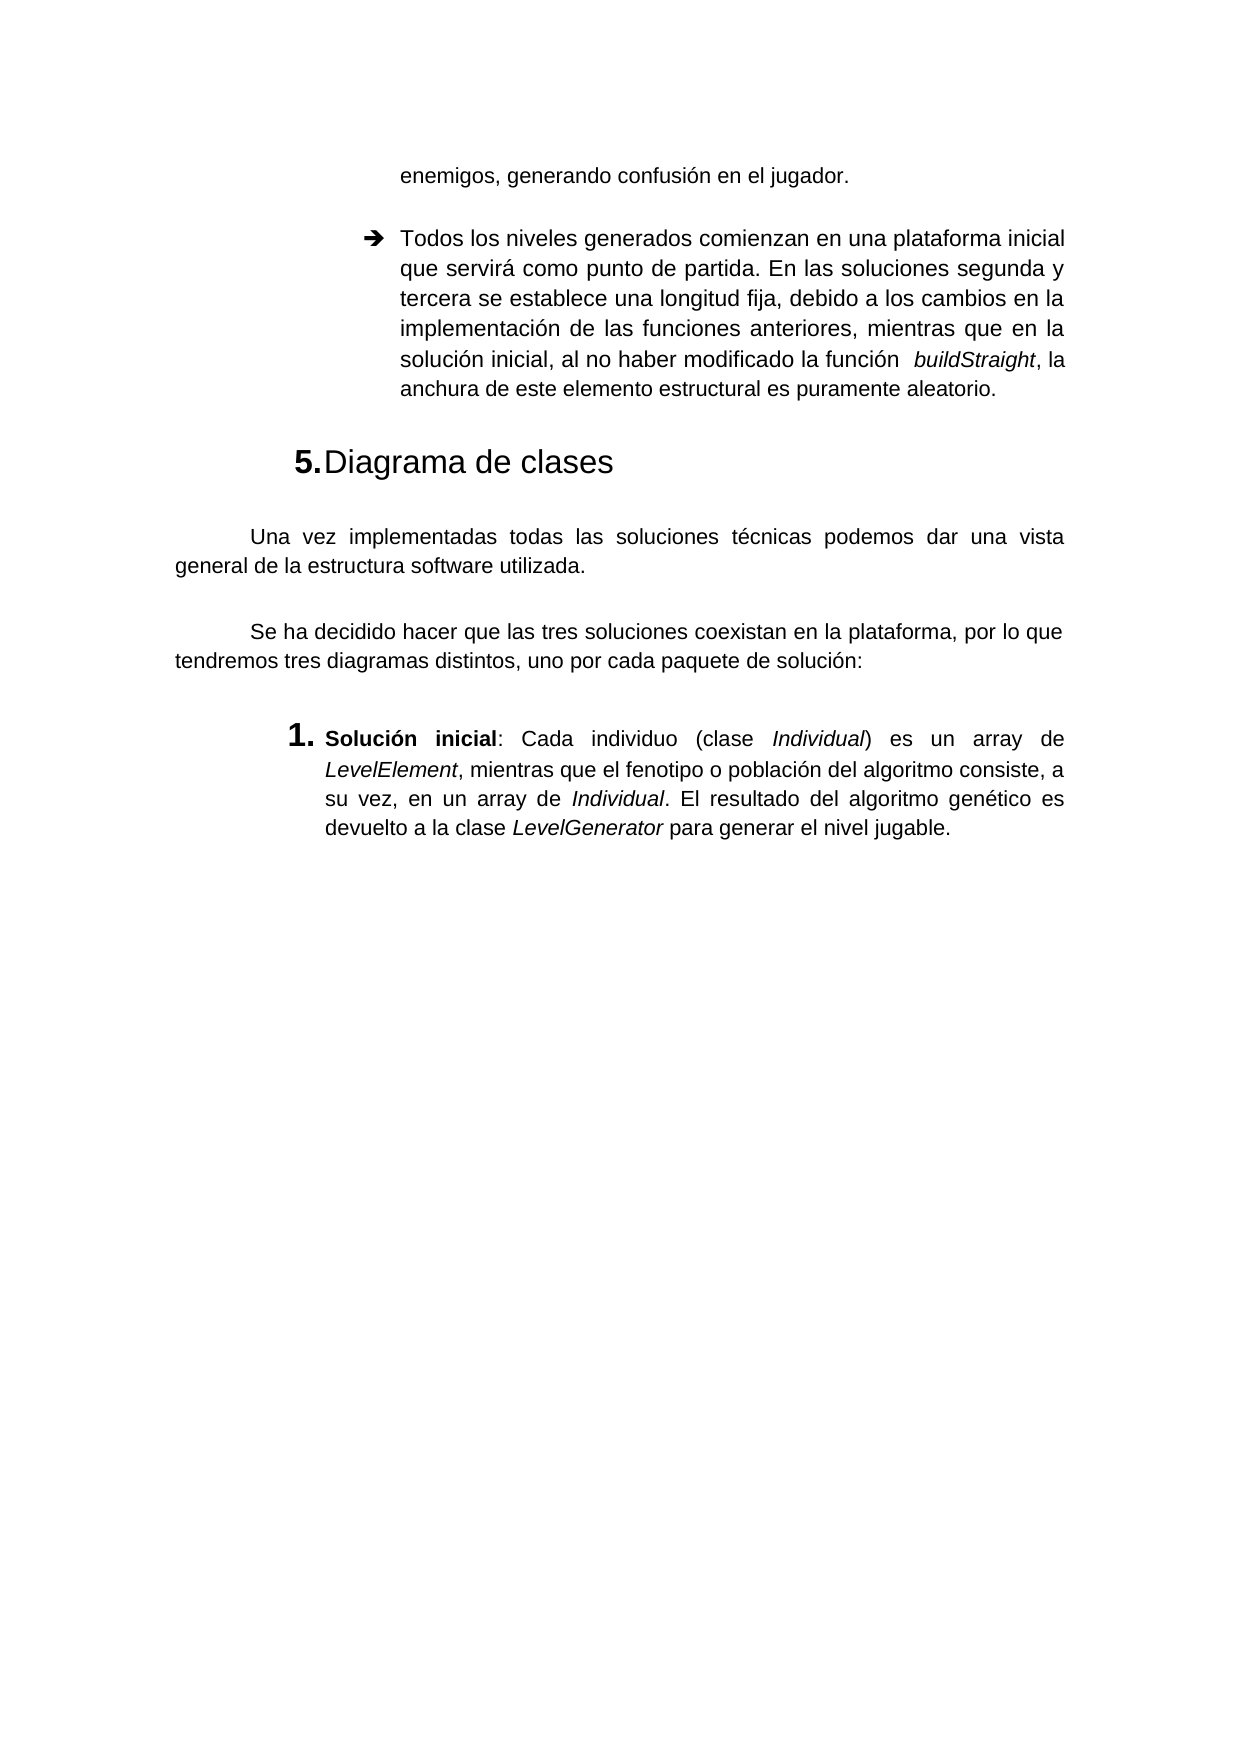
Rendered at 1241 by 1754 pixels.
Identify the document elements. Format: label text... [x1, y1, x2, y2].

subtitle Diagrama de clases [294, 442, 1065, 481]
list Todos los niveles generados comienzan en una plataforma inicial que servirá como punto de partida. En las soluciones segunda y tercera se establece una longitud fija, debido a los cambios en la implementación de las funciones anteriores, mientras que en la solución inicial, al no haber modificado la función buildStraight, la anchura de este elemento estructural es puramente aleatorio. [362, 225, 1065, 401]
text Una vez implementadas todas las soluciones técnicas podemos dar una vista general de la estructura software utilizada. [175, 524, 1065, 578]
list Solución inicial: Cada individuo (clase Individual) es un array de LevelElement, mientras que el fenotipo o población del algoritmo consiste, a su vez, en un array de Individual. El resultado del algoritmo genético es devuelto a la clase LevelGenerator para generar el nivel jugable. [287, 715, 1065, 840]
text Se ha decidido hacer que las tres soluciones coexistan en la plataforma, por lo que tendremos tres diagramas distintos, uno por cada paquete de solución: [175, 619, 1065, 673]
text enemigos, generando confusión en el jugador. [400, 162, 1065, 188]
